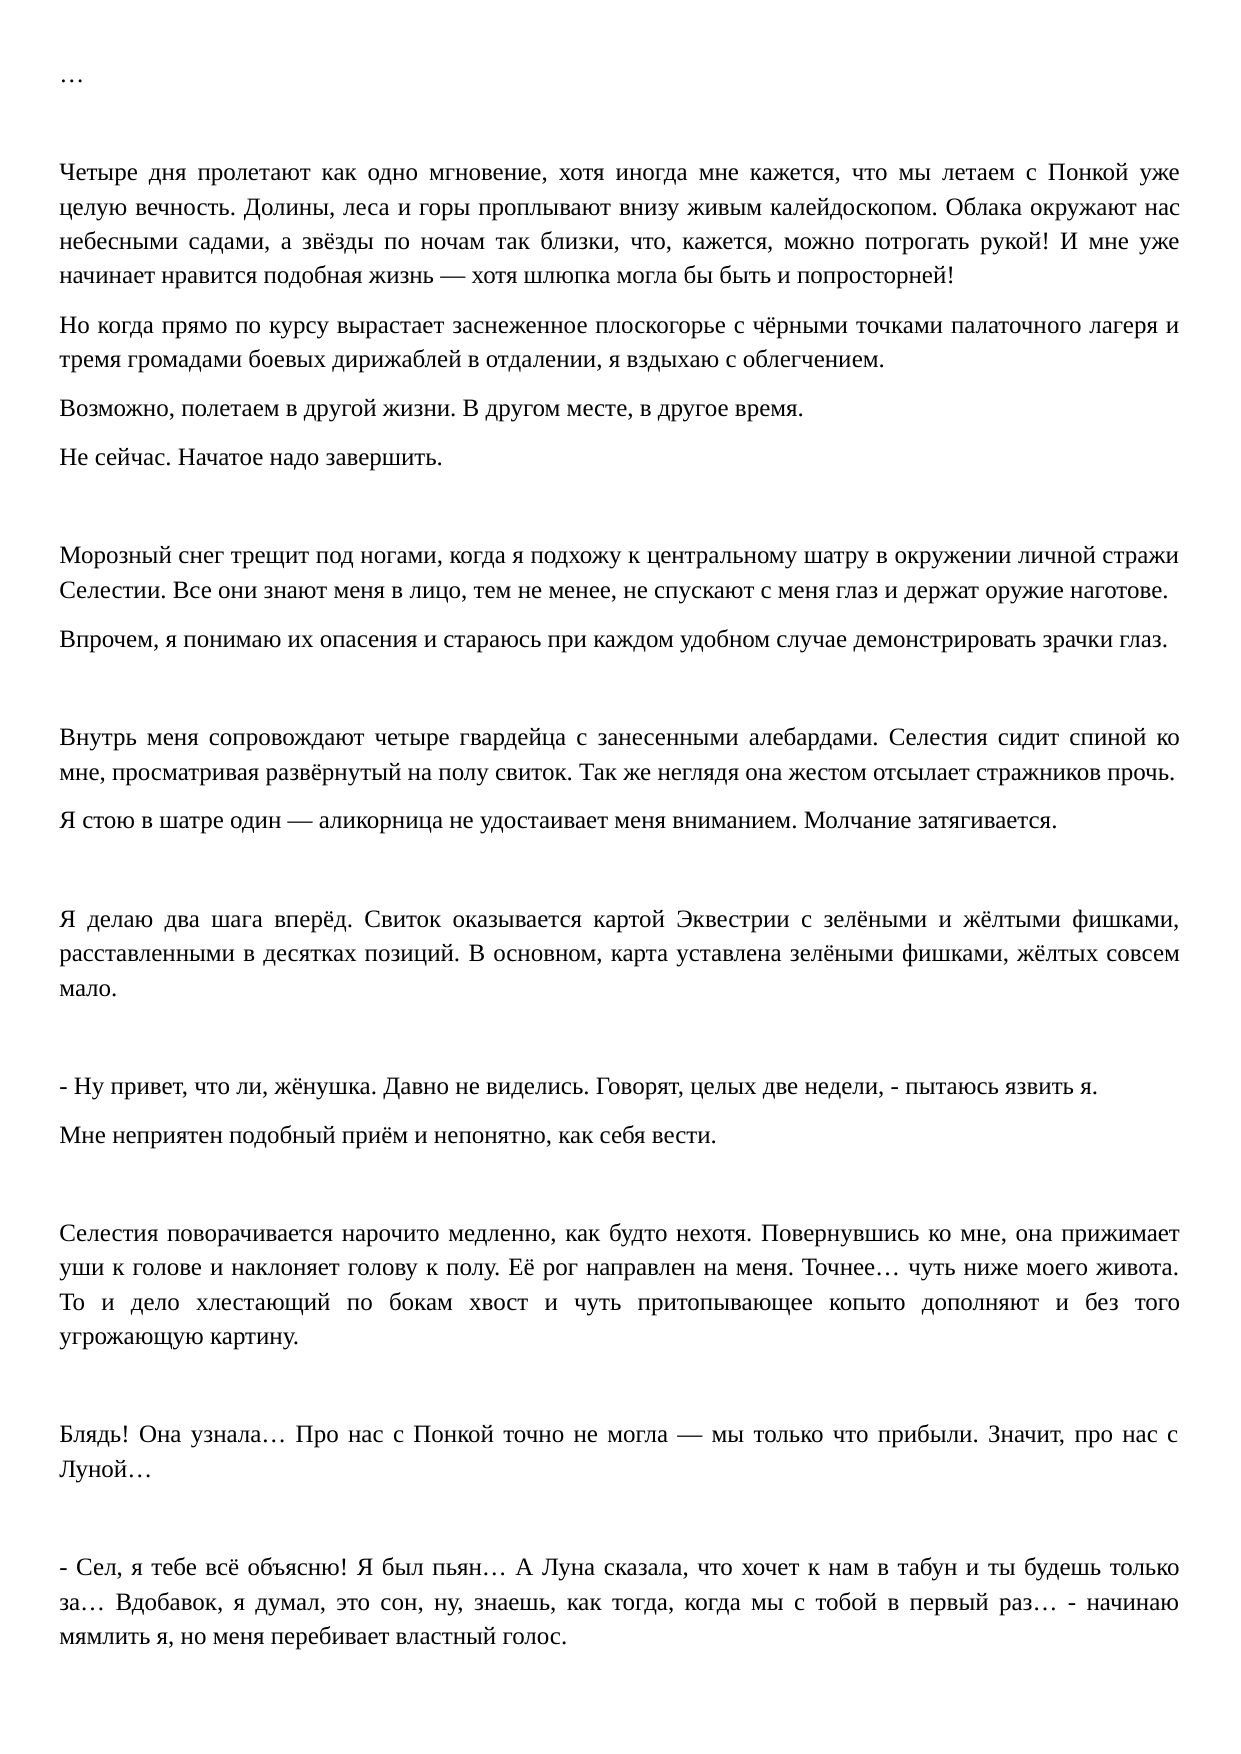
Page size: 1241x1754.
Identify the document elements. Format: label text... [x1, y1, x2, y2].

text Возможно, полетаем в другой жизни. В другом месте, в другое время. [59, 393, 1181, 422]
text Не сейчас. Начатое надо завершить. [59, 442, 1181, 471]
text - Сел, я тебе всё объясню! Я был пьян… А Луна сказала, что хочет к нам в табун и ты будешь только за… Вдобавок, я думал, это сон, ну, знаешь, как тогда, когда мы с тобой в первый раз… - начинаю мямлить я, но меня перебивает властный голос. [59, 1552, 1181, 1650]
text Морозный снег трещит под ногами, когда я подхожу к центральному шатру в окружении личной стражи Селестии. Все они знают меня в лицо, тем не менее, не спускают с меня глаз и держат оружие наготове. [59, 540, 1181, 604]
text … [59, 59, 1181, 88]
text - Ну привет, что ли, жёнушка. Давно не виделись. Говорят, целых две недели, - пытаюсь язвить я. [59, 1071, 1181, 1099]
text Но когда прямо по курсу вырастает заснеженное плоскогорье с чёрными точками палаточного лагеря и тремя громадами боевых дирижаблей в отдалении, я вздыхаю с облегчением. [59, 310, 1181, 373]
text Мне неприятен подобный приём и непонятно, как себя вести. [59, 1120, 1181, 1149]
text Четыре дня пролетают как одно мгновение, хотя иногда мне кажется, что мы летаем с Понкой уже целую вечность. Долины, леса и горы проплывают внизу живым калейдоскопом. Облака окружают нас небесными садами, а звёзды по ночам так близки, что, кажется, можно потрогать рукой! И мне уже начинает нравится подобная жизнь — хотя шлюпка могла бы быть и попросторней! [59, 157, 1181, 289]
text Внутрь меня сопровождают четыре гвардейца с занесенными алебардами. Селестия сидит спиной ко мне, просматривая развёрнутый на полу свиток. Так же неглядя она жестом отсылает стражников прочь. [59, 722, 1181, 785]
text Впрочем, я понимаю их опасения и стараюсь при каждом удобном случае демонстрировать зрачки глаз. [59, 624, 1181, 653]
text Блядь! Она узнала… Про нас с Понкой точно не могла — мы только что прибыли. Значит, про нас с Луной… [59, 1419, 1181, 1483]
text Селестия поворачивается нарочито медленно, как будто нехотя. Повернувшись ко мне, она прижимает уши к голове и наклоняет голову к полу. Её рог направлен на меня. Точнее… чуть ниже моего живота. То и дело хлестающий по бокам хвост и чуть притопывающее копыто дополняют и без того угрожающую картину. [59, 1218, 1181, 1350]
text Я делаю два шага вперёд. Свиток оказывается картой Эквестрии с зелёными и жёлтыми фишками, расставленными в десятках позиций. В основном, карта уставлена зелёными фишками, жёлтых совсем мало. [59, 904, 1181, 1001]
text Я стою в шатре один — аликорница не удостаивает меня вниманием. Молчание затягивается. [59, 806, 1181, 834]
